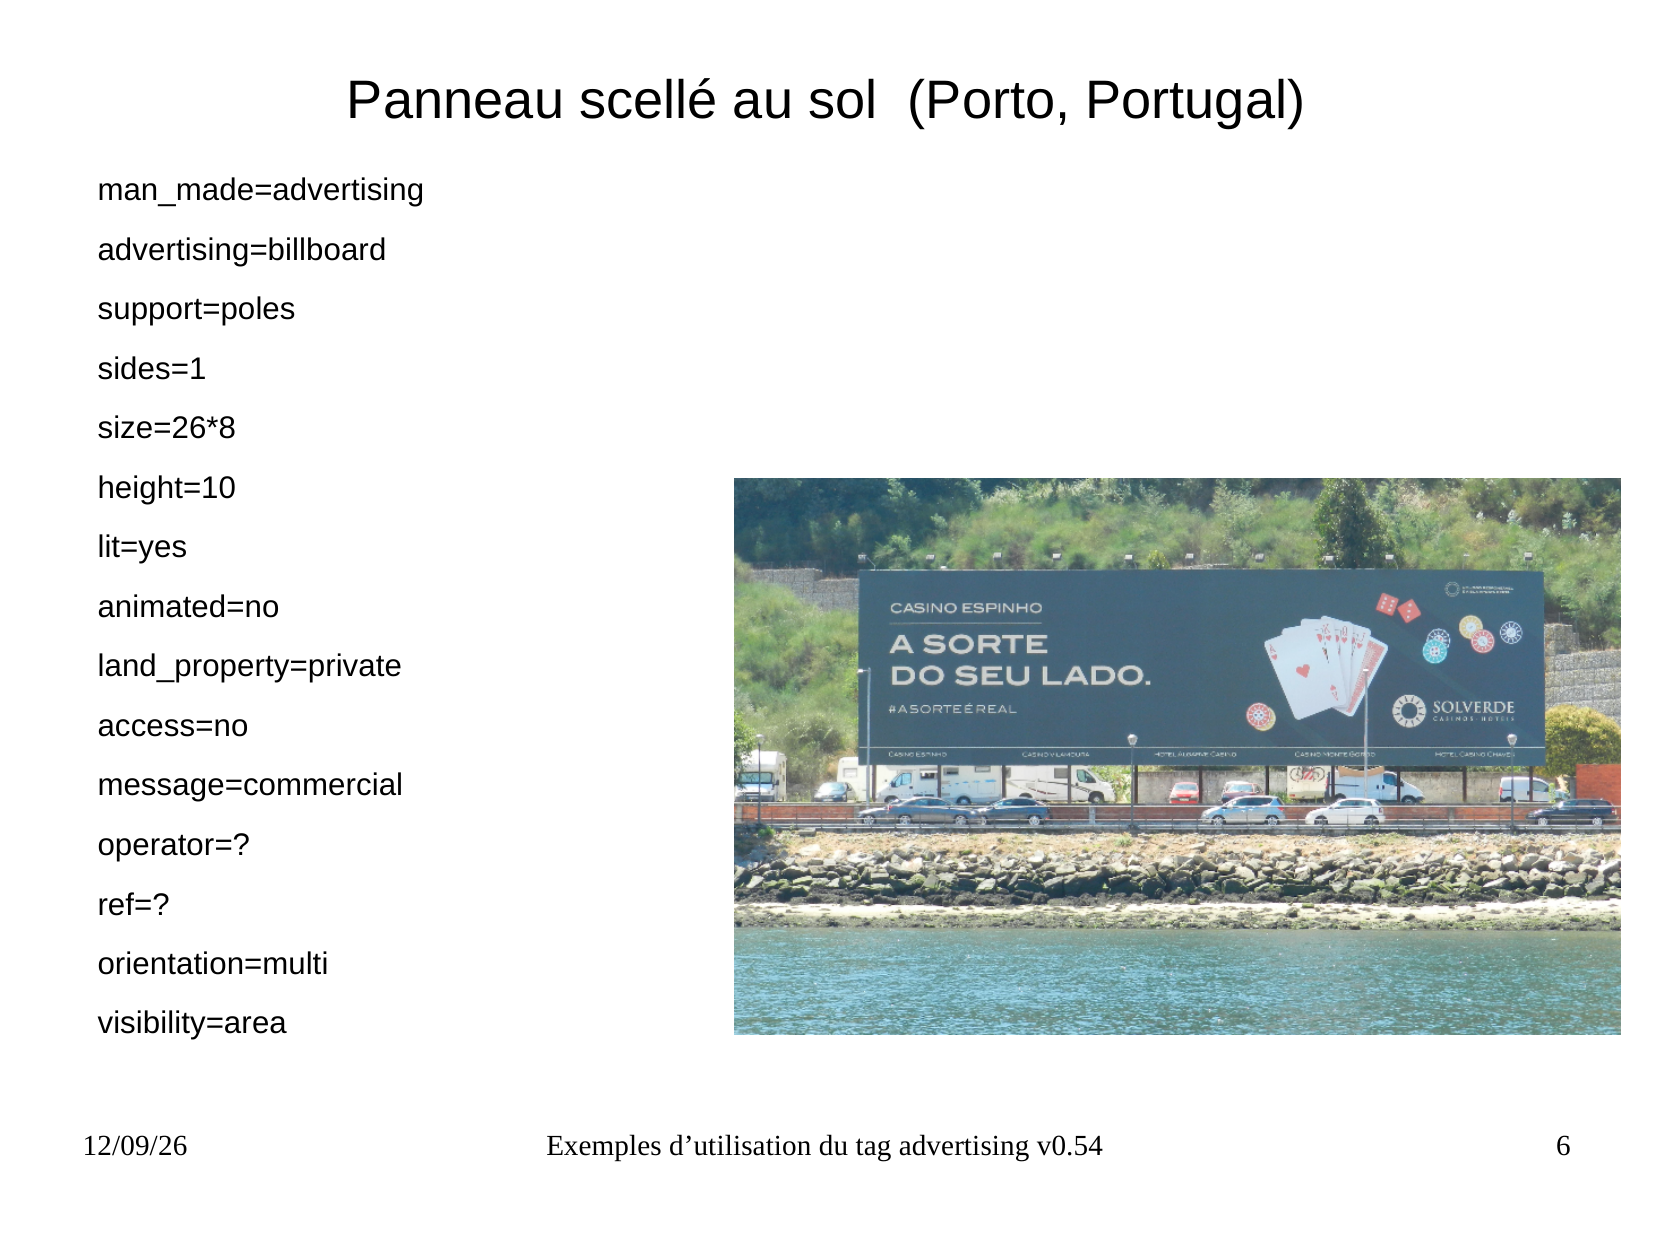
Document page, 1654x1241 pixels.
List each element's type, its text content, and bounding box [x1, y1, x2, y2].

picture [734, 478, 1621, 1036]
title Panneau scellé au sol (Porto, Portugal) [82, 48, 1571, 152]
text_box man_made=advertising advertising=billboard support=poles sides=1 size=26*8 height=10 lit=yes animated=no land_property=private access=no message=commercial operator=? ref=? orientation=multi visibility=area [82, 165, 781, 1097]
